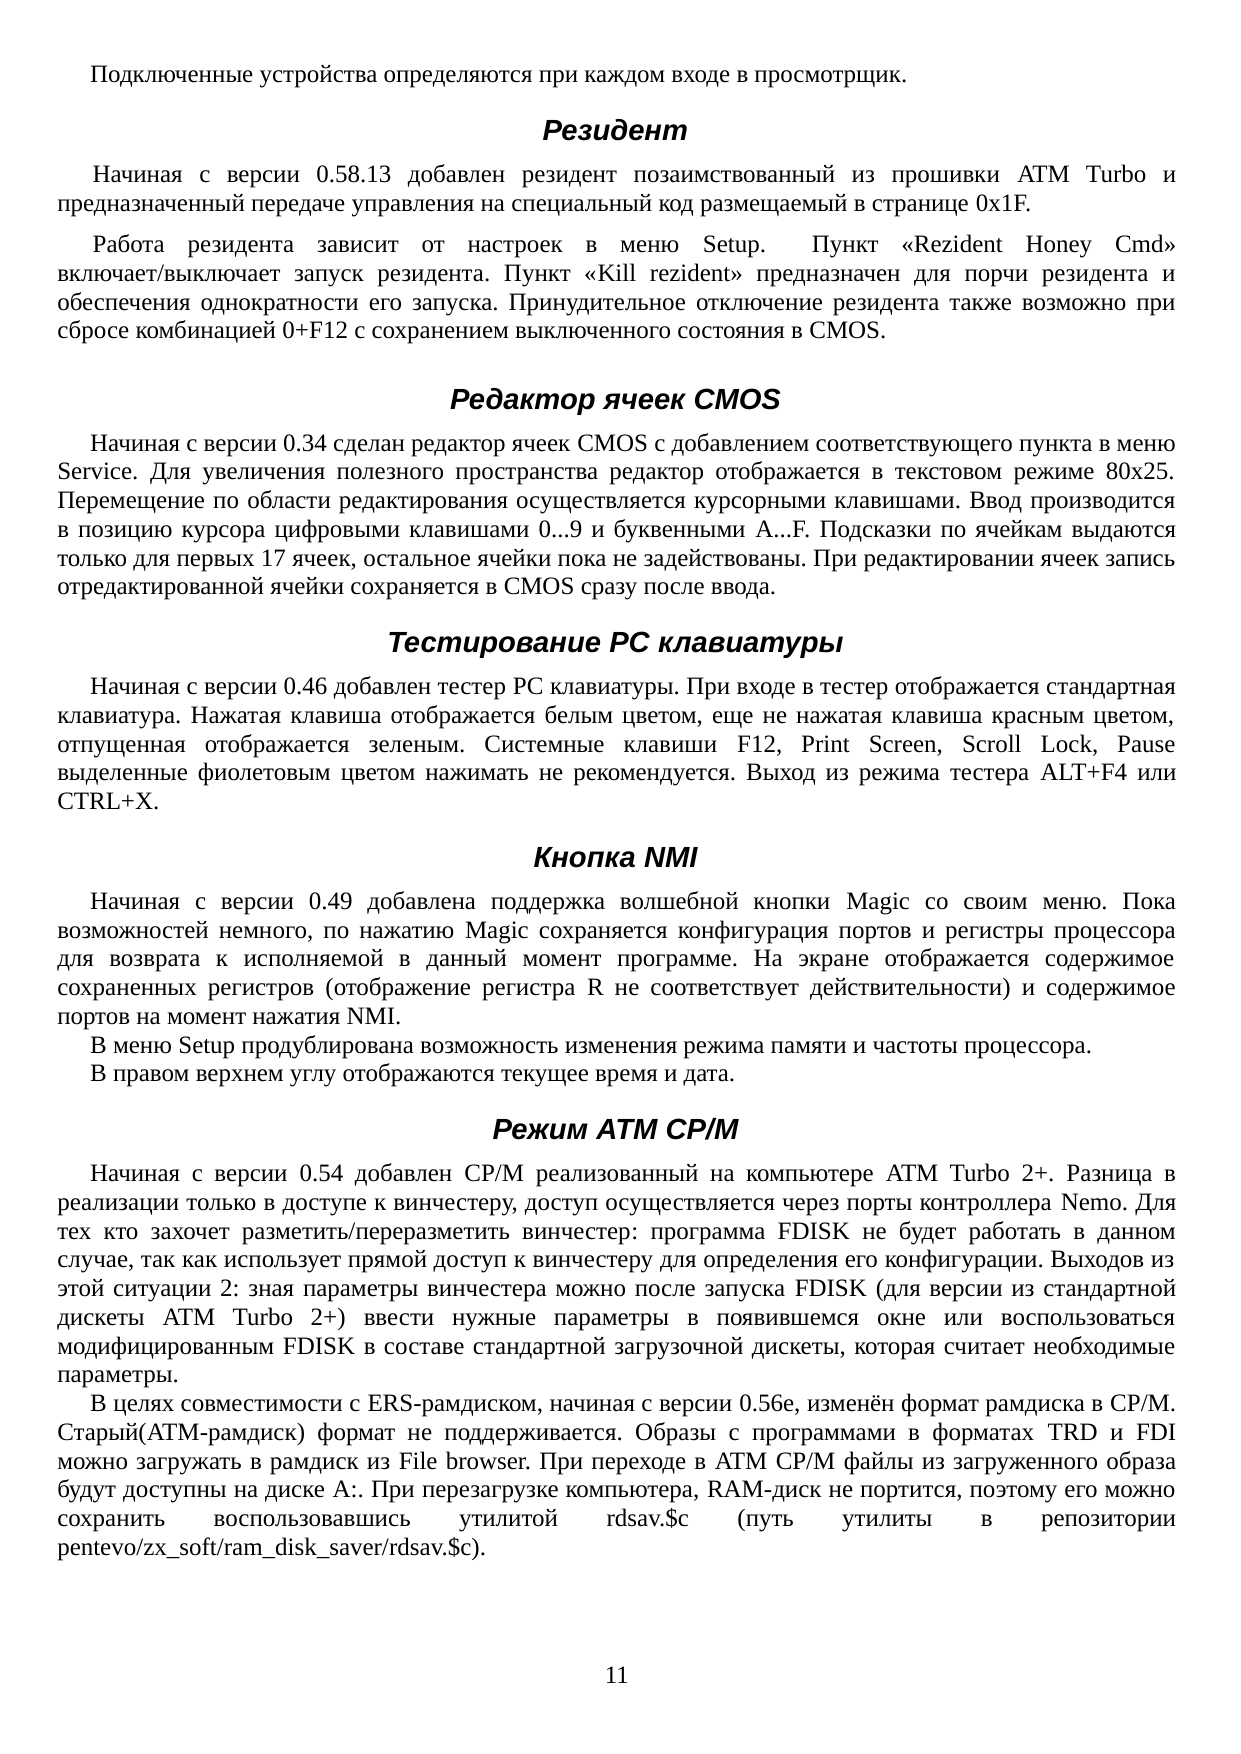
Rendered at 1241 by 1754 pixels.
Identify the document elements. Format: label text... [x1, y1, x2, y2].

subtitle Тестирование PC клавиатуры [57, 625, 1176, 659]
subtitle Редактор ячеек CMOS [57, 382, 1176, 415]
text Начиная с версии 0.46 добавлен тестер PC клавиатуры. При входе в тестер отображается стандартная клавиатура. Нажатая клавиша отображается белым цветом, еще не нажатая клавиша красным цветом, отпущенная отображается зеленым. Системные клавиши F12, Print Screen, Scroll Lock, Pause выделенные фиолетовым цветом нажимать не рекомендуется. Выход из режима тестера ALT+F4 или CTRL+X. [57, 671, 1176, 815]
text Начиная с версии 0.58.13 добавлен резидент позаимствованный из прошивки ATM Turbo и предназначенный передаче управления на специальный код размещаемый в странице 0x1F. [57, 159, 1176, 217]
text Работа резидента зависит от настроек в меню Setup. Пункт «Rezident Honey Cmd» включает/выключает запуск резидента. Пункт «Kill rezident» предназначен для порчи резидента и обеспечения однократности его запуска. Принудительное отключение резидента также возможно при сбросе комбинацией 0+F12 с сохранением выключенного состояния в CMOS. [57, 229, 1176, 344]
text В правом верхнем углу отображаются текущее время и дата. [57, 1058, 1176, 1087]
subtitle Кнопка NMI [57, 840, 1176, 873]
text В целях совместимости с ERS-рамдиском, начиная с версии 0.56e, изменён формат рамдиска в CP/M. Старый(ATM-рамдиск) формат не поддерживается. Образы с программами в форматах TRD и FDI можно загружать в рамдиск из File browser. При переходе в ATM CP/M файлы из загруженного образа будут доступны на диске A:. При перезагрузке компьютера, RAM-диск не портится, поэтому его можно сохранить воспользовавшись утилитой rdsav.$c (путь утилиты в репозитории pentevo/zx_soft/ram_disk_saver/rdsav.$c). [57, 1388, 1176, 1561]
text Подключенные устройства определяются при каждом входе в просмотрщик. [57, 59, 1176, 88]
text Начиная с версии 0.49 добавлена поддержка волшебной кнопки Magic со своим меню. Пока возможностей немного, по нажатию Magic сохраняется конфигурация портов и регистры процессора для возврата к исполняемой в данный момент программе. На экране отображается содержимое сохраненных регистров (отображение регистра R не соответствует действительности) и содержимое портов на момент нажатия NMI. [57, 886, 1176, 1030]
subtitle Режим ATM CP/M [57, 1112, 1176, 1146]
text В меню Setup продублирована возможность изменения режима памяти и частоты процессора. [57, 1030, 1176, 1058]
subtitle Резидент [57, 113, 1176, 147]
text Начиная с версии 0.34 сделан редактор ячеек CMOS с добавлением соответствующего пункта в меню Service. Для увеличения полезного пространства редактор отображается в текстовом режиме 80х25. Перемещение по области редактирования осуществляется курсорными клавишами. Ввод производится в позицию курсора цифровыми клавишами 0...9 и буквенными A...F. Подсказки по ячейкам выдаются только для первых 17 ячеек, остальное ячейки пока не задействованы. При редактировании ячеек запись отредактированной ячейки сохраняется в CMOS сразу после ввода. [57, 428, 1176, 600]
text Начиная с версии 0.54 добавлен CP/M реализованный на компьютере ATM Turbo 2+. Разница в реализации только в доступе к винчестеру, доступ осуществляется через порты контроллера Nemo. Для тех кто захочет разметить/переразметить винчестер: программа FDISK не будет работать в данном случае, так как использует прямой доступ к винчестеру для определения его конфигурации. Выходов из этой ситуации 2: зная параметры винчестера можно после запуска FDISK (для версии из стандартной дискеты ATM Turbo 2+) ввести нужные параметры в появившемся окне или воспользоваться модифицированным FDISK в составе стандартной загрузочной дискеты, которая считает необходимые параметры. [57, 1158, 1176, 1388]
